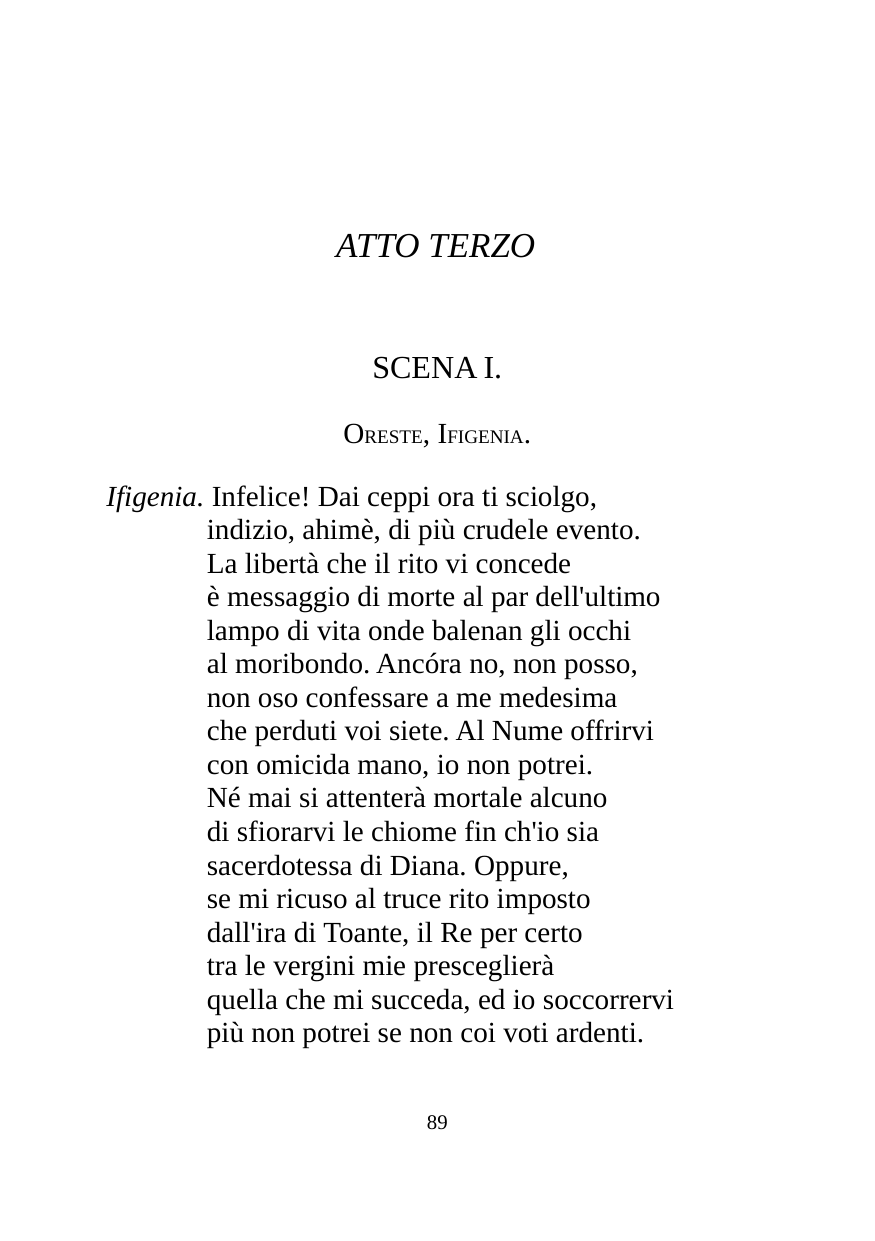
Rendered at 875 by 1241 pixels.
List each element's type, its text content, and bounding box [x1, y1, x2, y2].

text Ifigenia. Infelice! Dai ceppi ora ti sciolgo, indizio, ahimè, di più crudele evento. La libertà che il rito vi concede è messaggio di morte al par dell'ultimo lampo di vita onde balenan gli occhi al moribondo. Ancóra no, non posso, non oso confessare a me medesima che perduti voi siete. Al Nume offrirvi con omicida mano, io non potrei. Né mai si attenterà mortale alcuno di sfiorarvi le chiome fin ch'io sia sacerdotessa di Diana. Oppure, se mi ricuso al truce rito imposto dall'ira di Toante, il Re per certo tra le vergini mie presceglierà quella che mi succeda, ed io soccorrervi più non potrei se non coi voti ardenti. [106, 479, 768, 1049]
subtitle SCENA I. [106, 349, 768, 386]
text Oreste, Ifigenia. [106, 416, 768, 449]
subtitle ATTO TERZO [106, 224, 768, 264]
